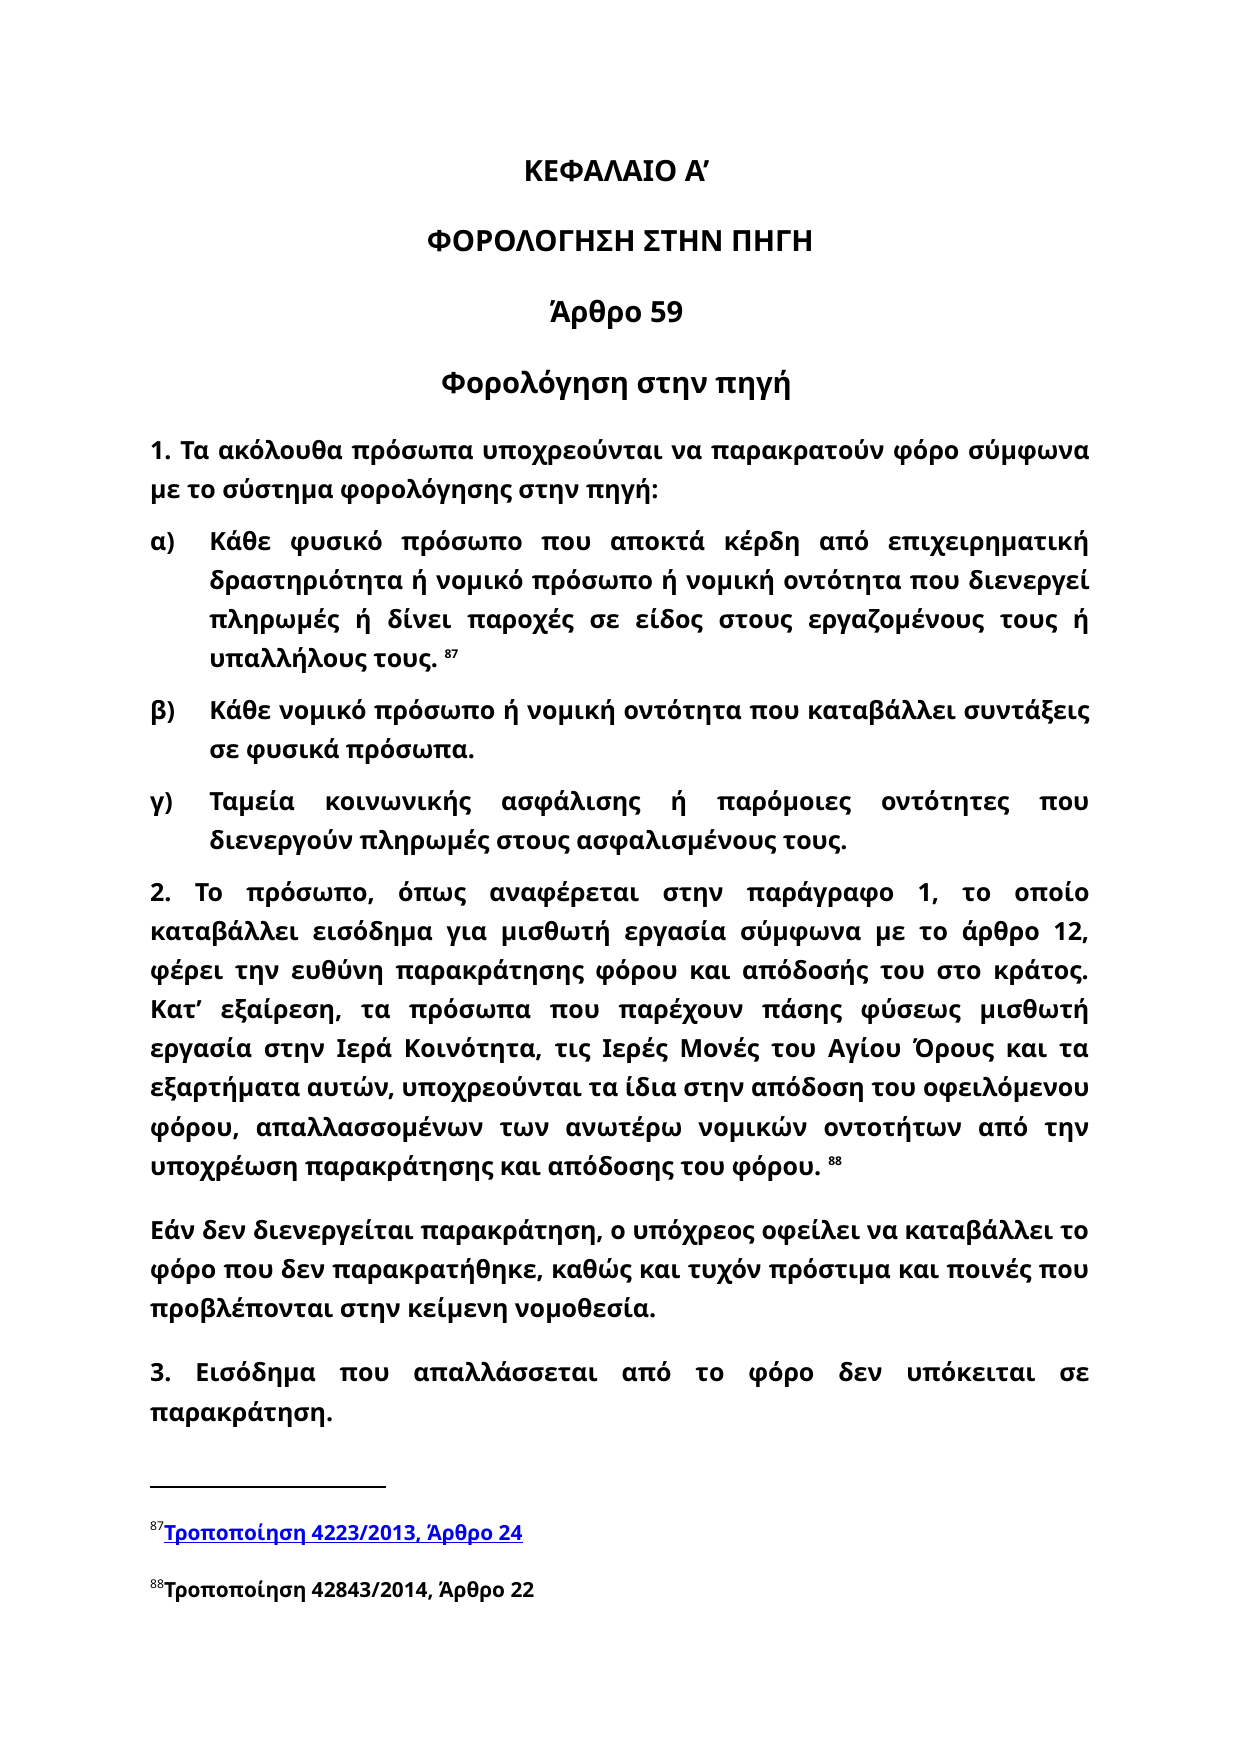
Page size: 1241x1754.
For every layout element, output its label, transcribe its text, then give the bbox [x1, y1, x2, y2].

subtitle Άρθρο 59 [150, 291, 1090, 331]
text Τροποποίηση 42843/2014, Άρθρο 22 [150, 1576, 1090, 1604]
text 2. Το πρόσωπο, όπως αναφέρεται στην παράγραφο 1, το οποίο καταβάλλει εισόδημα για μισθωτή εργασία σύμφωνα με το άρθρο 12, φέρει την ευθύνη παρακράτησης φόρου και απόδοσής του στο κράτος. Κατ’ εξαίρεση, τα πρόσωπα που παρέχουν πάσης φύσεως μισθωτή εργασία στην Ιερά Κοινότητα, τις Ιερές Μονές του Αγίου Όρους και τα εξαρτήματα αυτών, υποχρεούνται τα ίδια στην απόδοση του οφειλόμενου φόρου, απαλλασσομένων των ανωτέρω νομικών οντοτήτων από την υποχρέωση παρακράτησης και απόδοσης του φόρου. [150, 874, 1090, 1182]
list α) Κάθε φυσικό πρόσωπο που αποκτά κέρδη από επιχειρηματική δραστηριότητα ή νομικό πρόσωπο ή νομική οντότητα που διενεργεί πληρωμές ή δίνει παροχές σε είδος στους εργαζομένους τους ή υπαλλήλους τους. [150, 523, 1090, 675]
subtitle ΚΕΦΑΛΑΙΟ Α’ [150, 150, 1090, 190]
text 1. Τα ακόλουθα πρόσωπα υποχρεούνται να παρακρατούν φόρο σύμφωνα με το σύστημα φορολόγησης στην πηγή: [150, 432, 1090, 506]
subtitle Φορολόγηση στην πηγή [150, 362, 1090, 402]
list γ) Ταμεία κοινωνικής ασφάλισης ή παρόμοιες οντότητες που διενεργούν πληρωμές στους ασφαλισμένους τους. [150, 783, 1090, 857]
text 3. Εισόδημα που απαλλάσσεται από το φόρο δεν υπόκειται σε παρακράτηση. [150, 1355, 1090, 1428]
text Εάν δεν διενεργείται παρακράτηση, ο υπόχρεος οφείλει να καταβάλλει το φόρο που δεν παρακρατήθηκε, καθώς και τυχόν πρόστιμα και ποινές που προβλέπονται στην κείμενη νομοθεσία. [150, 1212, 1090, 1325]
text Τροποποίηση 4223/2013, Άρθρο 24 [150, 1518, 1090, 1546]
subtitle ΦΟΡΟΛΟΓΗΣΗ ΣΤΗΝ ΠΗΓΗ [150, 221, 1090, 260]
list β) Κάθε νομικό πρόσωπο ή νομική οντότητα που καταβάλλει συντάξεις σε φυσικά πρόσωπα. [150, 692, 1090, 766]
